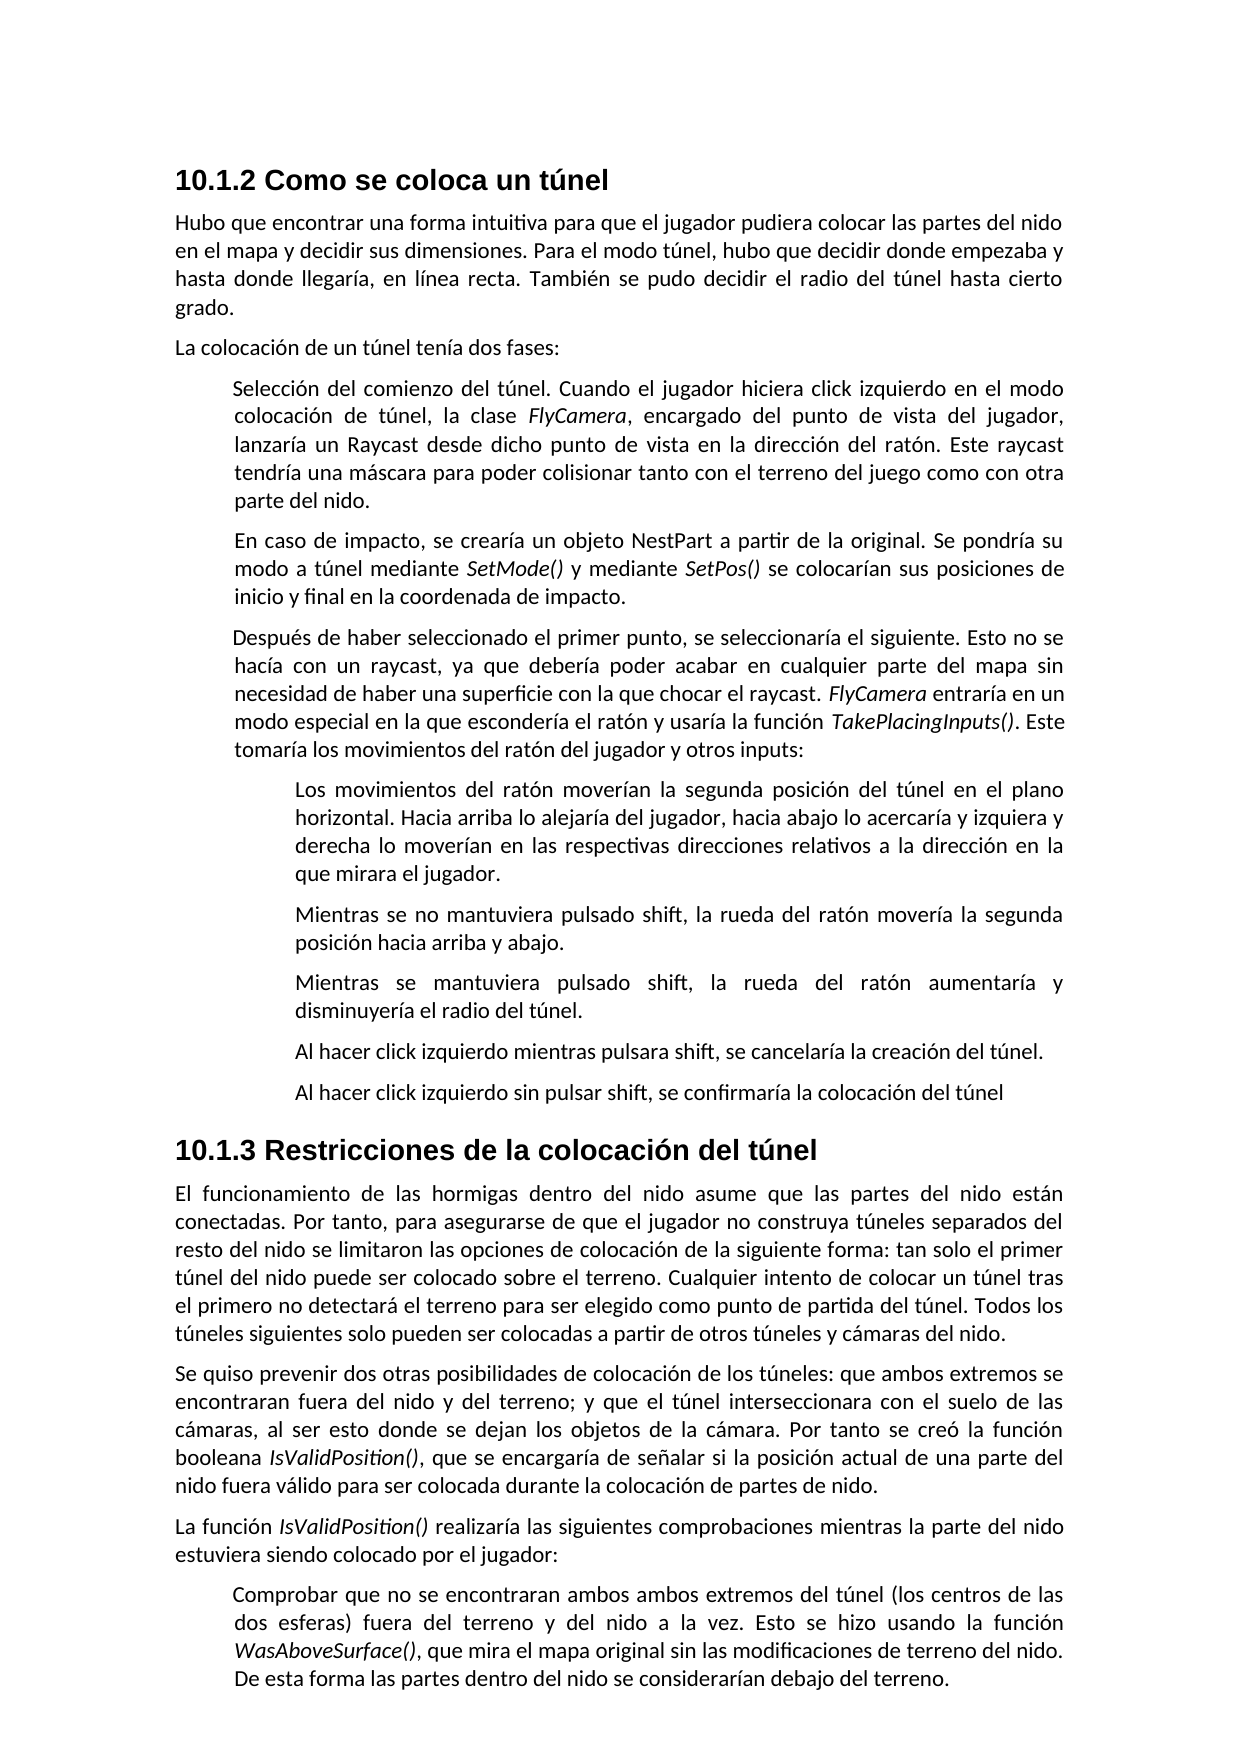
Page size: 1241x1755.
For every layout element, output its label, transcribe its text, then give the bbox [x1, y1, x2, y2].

list Después de haber seleccionado el primer punto, se seleccionaría el siguiente. Esto no se hacía con un raycast, ya que debería poder acabar en cualquier parte del mapa sin necesidad de haber una superficie con la que chocar el raycast. FlyCamera entraría en un modo especial en la que escondería el ratón y usaría la función TakePlacingInputs(). Este tomaría los movimientos del ratón del jugador y otros inputs: [204, 623, 1065, 763]
list Comprobar que no se encontraran ambos ambos extremos del túnel (los centros de las dos esferas) fuera del terreno y del nido a la vez. Esto se hizo usando la función WasAboveSurface(), que mira el mapa original sin las modificaciones de terreno del nido. De esta forma las partes dentro del nido se considerarían debajo del terreno. [204, 1581, 1065, 1693]
list Los movimientos del ratón moverían la segunda posición del túnel en el plano horizontal. Hacia arriba lo alejaría del jugador, hacia abajo lo acercaría y izquiera y derecha lo moverían en las respectivas direcciones relativos a la dirección en la que mirara el jugador. [253, 775, 1065, 887]
text La función IsValidPosition() realizaría las siguientes comprobaciones mientras la parte del nido estuviera siendo colocado por el jugador: [175, 1512, 1065, 1568]
text El funcionamiento de las hormigas dentro del nido asume que las partes del nido están conectadas. Por tanto, para asegurarse de que el jugador no construya túneles separados del resto del nido se limitaron las opciones de colocación de la siguiente forma: tan solo el primer túnel del nido puede ser colocado sobre el terreno. Cualquier intento de colocar un túnel tras el primero no detectará el terreno para ser elegido como punto de partida del túnel. Todos los túneles siguientes solo pueden ser colocadas a partir de otros túneles y cámaras del nido. [175, 1179, 1065, 1347]
list Al hacer click izquierdo sin pulsar shift, se confirmaría la colocación del túnel [253, 1078, 1065, 1106]
list Al hacer click izquierdo mientras pulsara shift, se cancelaría la creación del túnel. [253, 1037, 1065, 1065]
list Mientras se no mantuviera pulsado shift, la rueda del ratón movería la segunda posición hacia arriba y abajo. [253, 900, 1065, 956]
subtitle Como se coloca un túnel [175, 162, 1065, 196]
list Mientras se mantuviera pulsado shift, la rueda del ratón aumentaría y disminuyería el radio del túnel. [253, 968, 1065, 1024]
list En caso de impacto, se crearía un objeto NestPart a partir de la original. Se pondría su modo a túnel mediante SetMode() y mediante SetPos() se colocarían sus posiciones de inicio y final en la coordenada de impacto. [204, 526, 1065, 610]
text Se quiso prevenir dos otras posibilidades de colocación de los túneles: que ambos extremos se encontraran fuera del nido y del terreno; y que el túnel interseccionara con el suelo de las cámaras, al ser esto donde se dejan los objetos de la cámara. Por tanto se creó la función booleana IsValidPosition(), que se encargaría de señalar si la posición actual de una parte del nido fuera válido para ser colocada durante la colocación de partes de nido. [175, 1359, 1065, 1499]
subtitle Restricciones de la colocación del túnel [175, 1133, 1065, 1166]
text La colocación de un túnel tenía dos fases: [175, 333, 1065, 361]
text Hubo que encontrar una forma intuitiva para que el jugador pudiera colocar las partes del nido en el mapa y decidir sus dimensiones. Para el modo túnel, hubo que decidir donde empezaba y hasta donde llegaría, en línea recta. También se pudo decidir el radio del túnel hasta cierto grado. [175, 208, 1065, 321]
list Selección del comienzo del túnel. Cuando el jugador hiciera click izquierdo en el modo colocación de túnel, la clase FlyCamera, encargado del punto de vista del jugador, lanzaría un Raycast desde dicho punto de vista en la dirección del ratón. Este raycast tendría una máscara para poder colisionar tanto con el terreno del juego como con otra parte del nido. [204, 374, 1065, 514]
